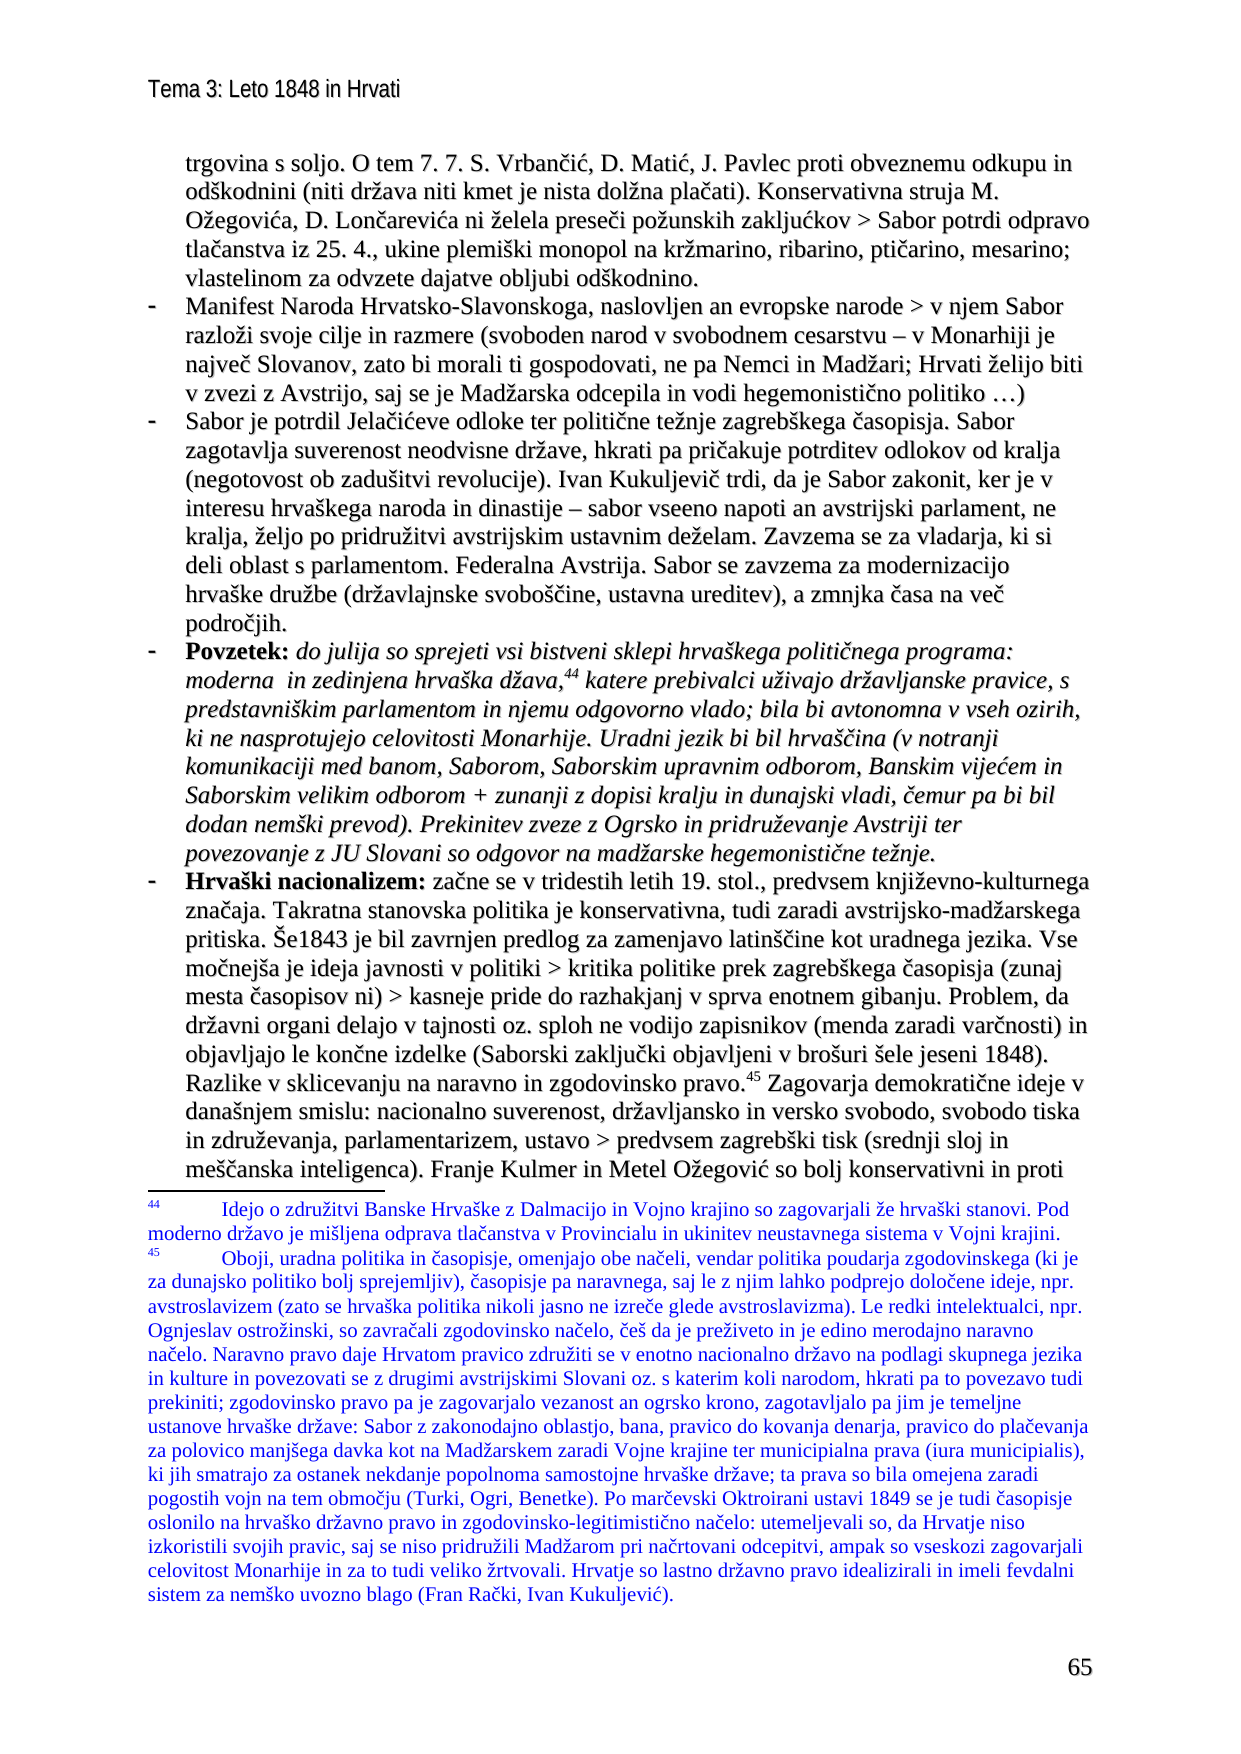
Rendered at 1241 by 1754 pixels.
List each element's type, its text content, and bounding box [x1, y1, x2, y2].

list Sabor je potrdil Jelačićeve odloke ter politične težnje zagrebškega časopisja. Sabor zagotavlja suverenost neodvisne države, hkrati pa pričakuje potrditev odlokov od kralja (negotovost ob zadušitvi revolucije). Ivan Kukuljevič trdi, da je Sabor zakonit, ker je v interesu hrvaškega naroda in dinastije – sabor vseeno napoti an avstrijski parlament, ne kralja, željo po pridružitvi avstrijskim ustavnim deželam. Zavzema se za vladarja, ki si deli oblast s parlamentom. Federalna Avstrija. Sabor se zavzema za modernizacijo hrvaške družbe (državlajnske svoboščine, ustavna ureditev), a zmnjka časa na več področjih. [148, 406, 1093, 636]
list Hrvaški nacionalizem: začne se v tridestih letih 19. stol., predvsem književno-kulturnega značaja. Takratna stanovska politika je konservativna, tudi zaradi avstrijsko-madžarskega pritiska. Še1843 je bil zavrnjen predlog za zamenjavo latinščine kot uradnega jezika. Vse močnejša je ideja javnosti v politiki > kritika politike prek zagrebškega časopisja (zunaj mesta časopisov ni) > kasneje pride do razhakjanj v sprva enotnem gibanju. Problem, da državni organi delajo v tajnosti oz. sploh ne vodijo zapisnikov (menda zaradi varčnosti) in objavljajo le končne izdelke (Saborski zaključki objavljeni v brošuri šele jeseni 1848). Razlike v sklicevanju na naravno in zgodovinsko pravo. Zagovarja demokratične ideje v današnjem smislu: nacionalno suverenost, državljansko in versko svobodo, svobodo tiska in združevanja, parlamentarizem, ustavo > predvsem zagrebški tisk (srednji sloj in meščanska inteligenca). Franje Kulmer in Metel Ožegović so bolj konservativni in proti [148, 866, 1093, 1183]
list Manifest Naroda Hrvatsko-Slavonskoga, naslovljen an evropske narode > v njem Sabor razloži svoje cilje in razmere (svoboden narod v svobodnem cesarstvu – v Monarhiji je največ Slovanov, zato bi morali ti gospodovati, ne pa Nemci in Madžari; Hrvati želijo biti v zvezi z Avstrijo, saj se je Madžarska odcepila in vodi hegemonistično politiko …) [148, 291, 1093, 406]
list Povzetek: do julija so sprejeti vsi bistveni sklepi hrvaškega političnega programa: moderna in zedinjena hrvaška džava, katere prebivalci uživajo državljanske pravice, s predstavniškim parlamentom in njemu odgovorno vlado; bila bi avtonomna v vseh ozirih, ki ne nasprotujejo celovitosti Monarhije. Uradni jezik bi bil hrvaščina (v notranji komunikaciji med banom, Saborom, Saborskim upravnim odborom, Banskim vijećem in Saborskim velikim odborom + zunanji z dopisi kralju in dunajski vladi, čemur pa bi bil dodan nemški prevod). Prekinitev zveze z Ogrsko in pridruževanje Avstriji ter povezovanje z JU Slovani so odgovor na madžarske hegemonistične težnje. [148, 636, 1093, 866]
list Idejo o združitvi Banske Hrvaške z Dalmacijo in Vojno krajino so zagovarjali že hrvaški stanovi. Pod moderno državo je mišljena odprava tlačanstva v Provincialu in ukinitev neustavnega sistema v Vojni krajini. [148, 1197, 1093, 1245]
list Oboji, uradna politika in časopisje, omenjajo obe načeli, vendar politika poudarja zgodovinskega (ki je za dunajsko politiko bolj sprejemljiv), časopisje pa naravnega, saj le z njim lahko podprejo določene ideje, npr. avstroslavizem (zato se hrvaška politika nikoli jasno ne izreče glede avstroslavizma). Le redki intelektualci, npr. Ognjeslav ostrožinski, so zavračali zgodovinsko načelo, češ da je preživeto in je edino merodajno naravno načelo. Naravno pravo daje Hrvatom pravico združiti se v enotno nacionalno državo na podlagi skupnega jezika in kulture in povezovati se z drugimi avstrijskimi Slovani oz. s katerim koli narodom, hkrati pa to povezavo tudi prekiniti; zgodovinsko pravo pa je zagovarjalo vezanost an ogrsko krono, zagotavljalo pa jim je temeljne ustanove hrvaške države: Sabor z zakonodajno oblastjo, bana, pravico do kovanja denarja, pravico do plačevanja za polovico manjšega davka kot na Madžarskem zaradi Vojne krajine ter municipialna prava (iura municipialis), ki jih smatrajo za ostanek nekdanje popolnoma samostojne hrvaške države; ta prava so bila omejena zaradi pogostih vojn na tem območju (Turki, Ogri, Benetke). Po marčevski Oktroirani ustavi 1849 se je tudi časopisje oslonilo na hrvaško državno pravo in zgodovinsko-legitimistično načelo: utemeljevali so, da Hrvatje niso izkoristili svojih pravic, saj se niso pridružili Madžarom pri načrtovani odcepitvi, ampak so vseskozi zagovarjali celovitost Monarhije in za to tudi veliko žrtvovali. Hrvatje so lastno državno pravo idealizirali in imeli fevdalni sistem za nemško uvozno blago (Fran Rački, Ivan Kukuljević). [148, 1245, 1093, 1606]
list trgovina s soljo. O tem 7. 7. S. Vrbančić, D. Matić, J. Pavlec proti obveznemu odkupu in odškodnini (niti država niti kmet je nista dolžna plačati). Konservativna struja M. Ožegovića, D. Lončarevića ni želela preseči požunskih zakljućkov > Sabor potrdi odpravo tlačanstva iz 25. 4., ukine plemiški monopol na kržmarino, ribarino, ptičarino, mesarino; vlastelinom za odvzete dajatve obljubi odškodnino. [148, 148, 1093, 291]
